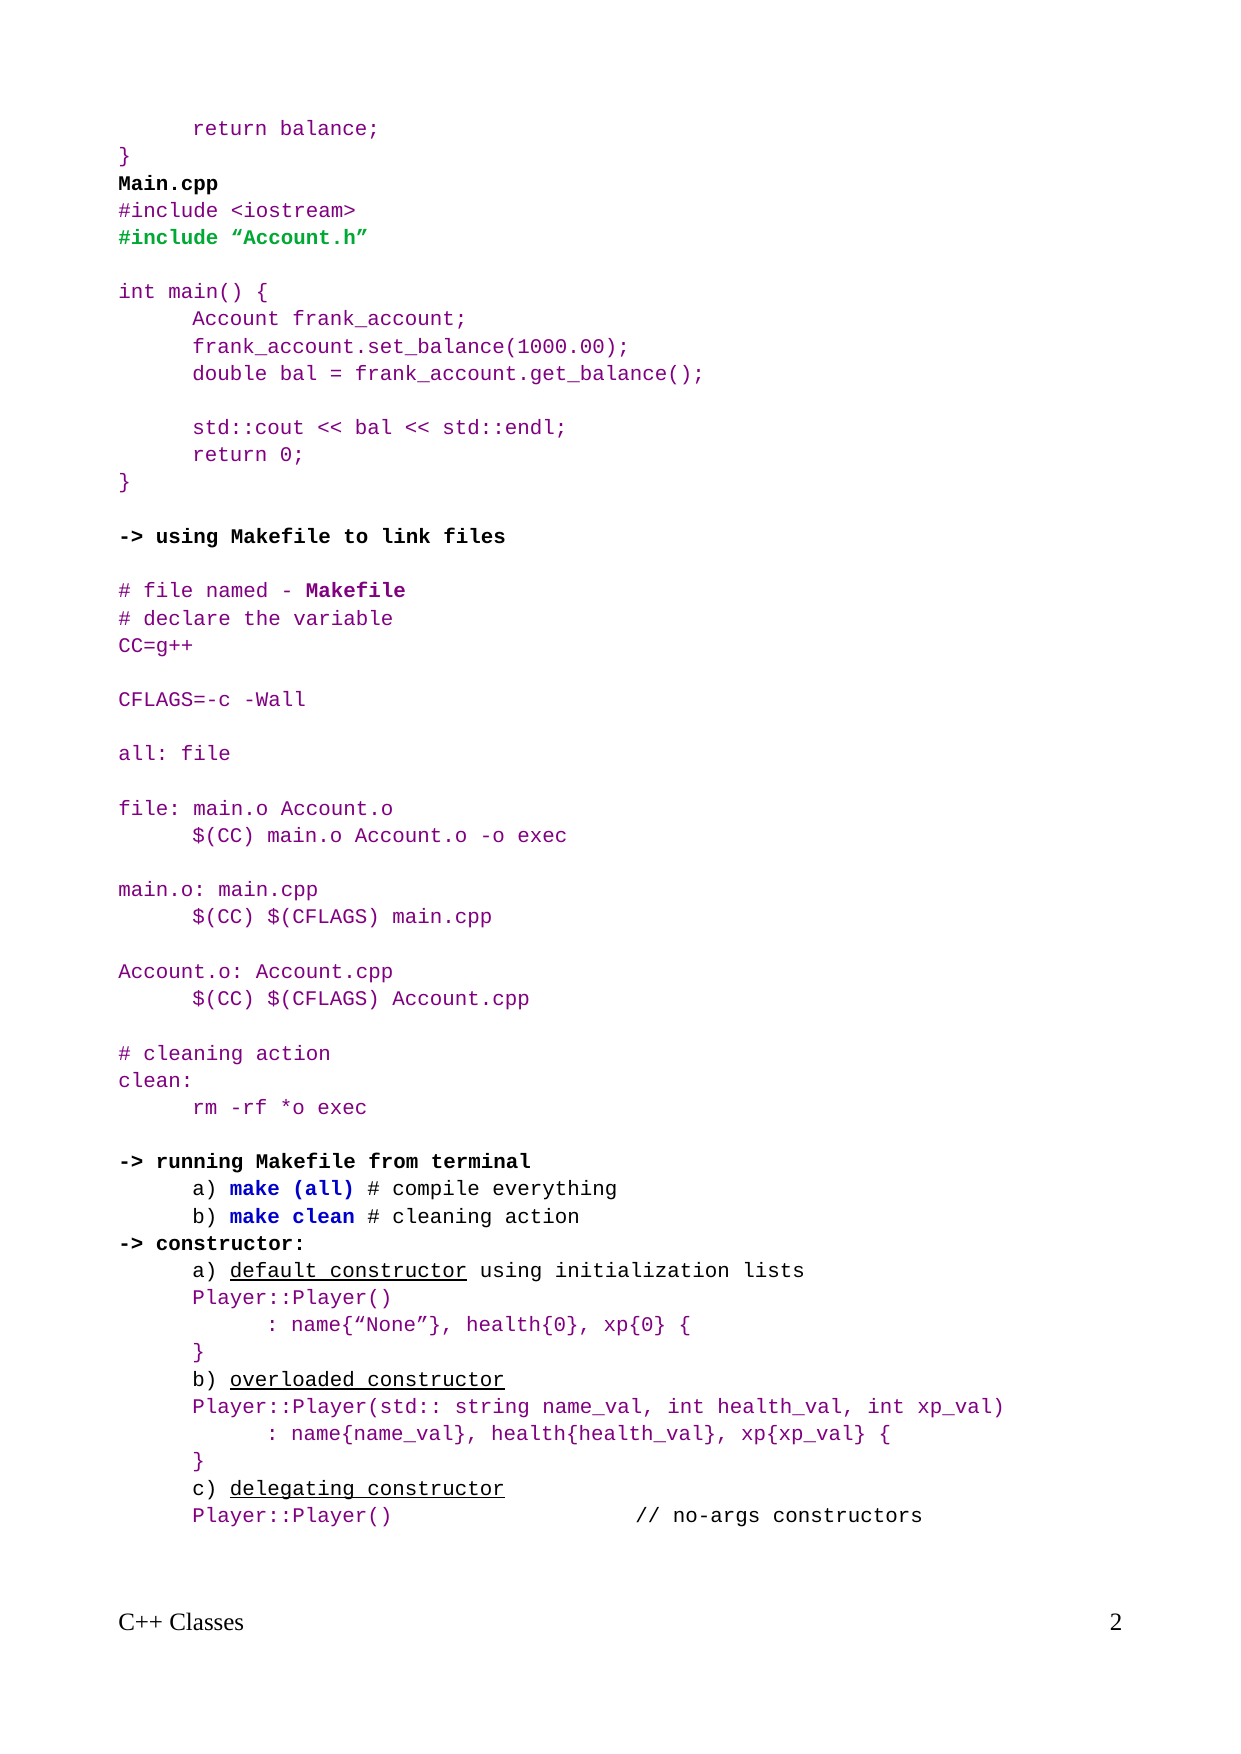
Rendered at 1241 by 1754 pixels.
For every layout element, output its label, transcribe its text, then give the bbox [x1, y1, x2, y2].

text Account frank_account; [118, 308, 1122, 332]
text double bal = frank_account.get_balance(); [118, 363, 1122, 386]
text # declare the variable [118, 607, 1122, 631]
text # cleaning action [118, 1042, 1122, 1066]
text return 0; [118, 444, 1122, 468]
text a) default constructor using initialization lists [118, 1260, 1122, 1284]
text # file named - Makefile [118, 580, 1122, 604]
text file: main.o Account.o [118, 798, 1122, 821]
text : name{“None”}, health{0}, xp{0} { [118, 1314, 1122, 1338]
text $(CC) main.o Account.o -o exec [118, 825, 1122, 849]
text Player::Player(std:: string name_val, int health_val, int xp_val) [118, 1396, 1122, 1419]
text frank_account.set_balance(1000.00); [118, 336, 1122, 359]
text main.o: main.cpp [118, 879, 1122, 903]
text -> constructor: [118, 1233, 1122, 1256]
text -> using Makefile to link files [118, 526, 1122, 549]
text : name{name_val}, health{health_val}, xp{xp_val} { [118, 1423, 1122, 1447]
text } [118, 472, 1122, 495]
text $(CC) $(CFLAGS) Account.cpp [118, 988, 1122, 1012]
text all: file [118, 743, 1122, 767]
text CC=g++ [118, 635, 1122, 658]
text } [118, 1342, 1122, 1365]
text Player::Player() // no-args constructors [118, 1505, 1122, 1528]
text int main() { [118, 281, 1122, 305]
text -> running Makefile from terminal [118, 1151, 1122, 1175]
text Account.o: Account.cpp [118, 961, 1122, 984]
text rm -rf *o exec [118, 1097, 1122, 1121]
text } [118, 1450, 1122, 1474]
text return balance; [118, 118, 1122, 142]
text Main.cpp [118, 172, 1122, 196]
text clean: [118, 1070, 1122, 1093]
text Player::Player() [118, 1287, 1122, 1311]
text c) delegating constructor [118, 1477, 1122, 1501]
text a) make (all) # compile everything [118, 1178, 1122, 1202]
text b) overloaded constructor [118, 1369, 1122, 1392]
text } [118, 145, 1122, 169]
text #include <iostream> [118, 200, 1122, 223]
text std::cout << bal << std::endl; [118, 417, 1122, 441]
text CFLAGS=-c -Wall [118, 689, 1122, 713]
text b) make clean # cleaning action [118, 1206, 1122, 1229]
text #include “Account.h” [118, 227, 1122, 251]
text $(CC) $(CFLAGS) main.cpp [118, 907, 1122, 930]
